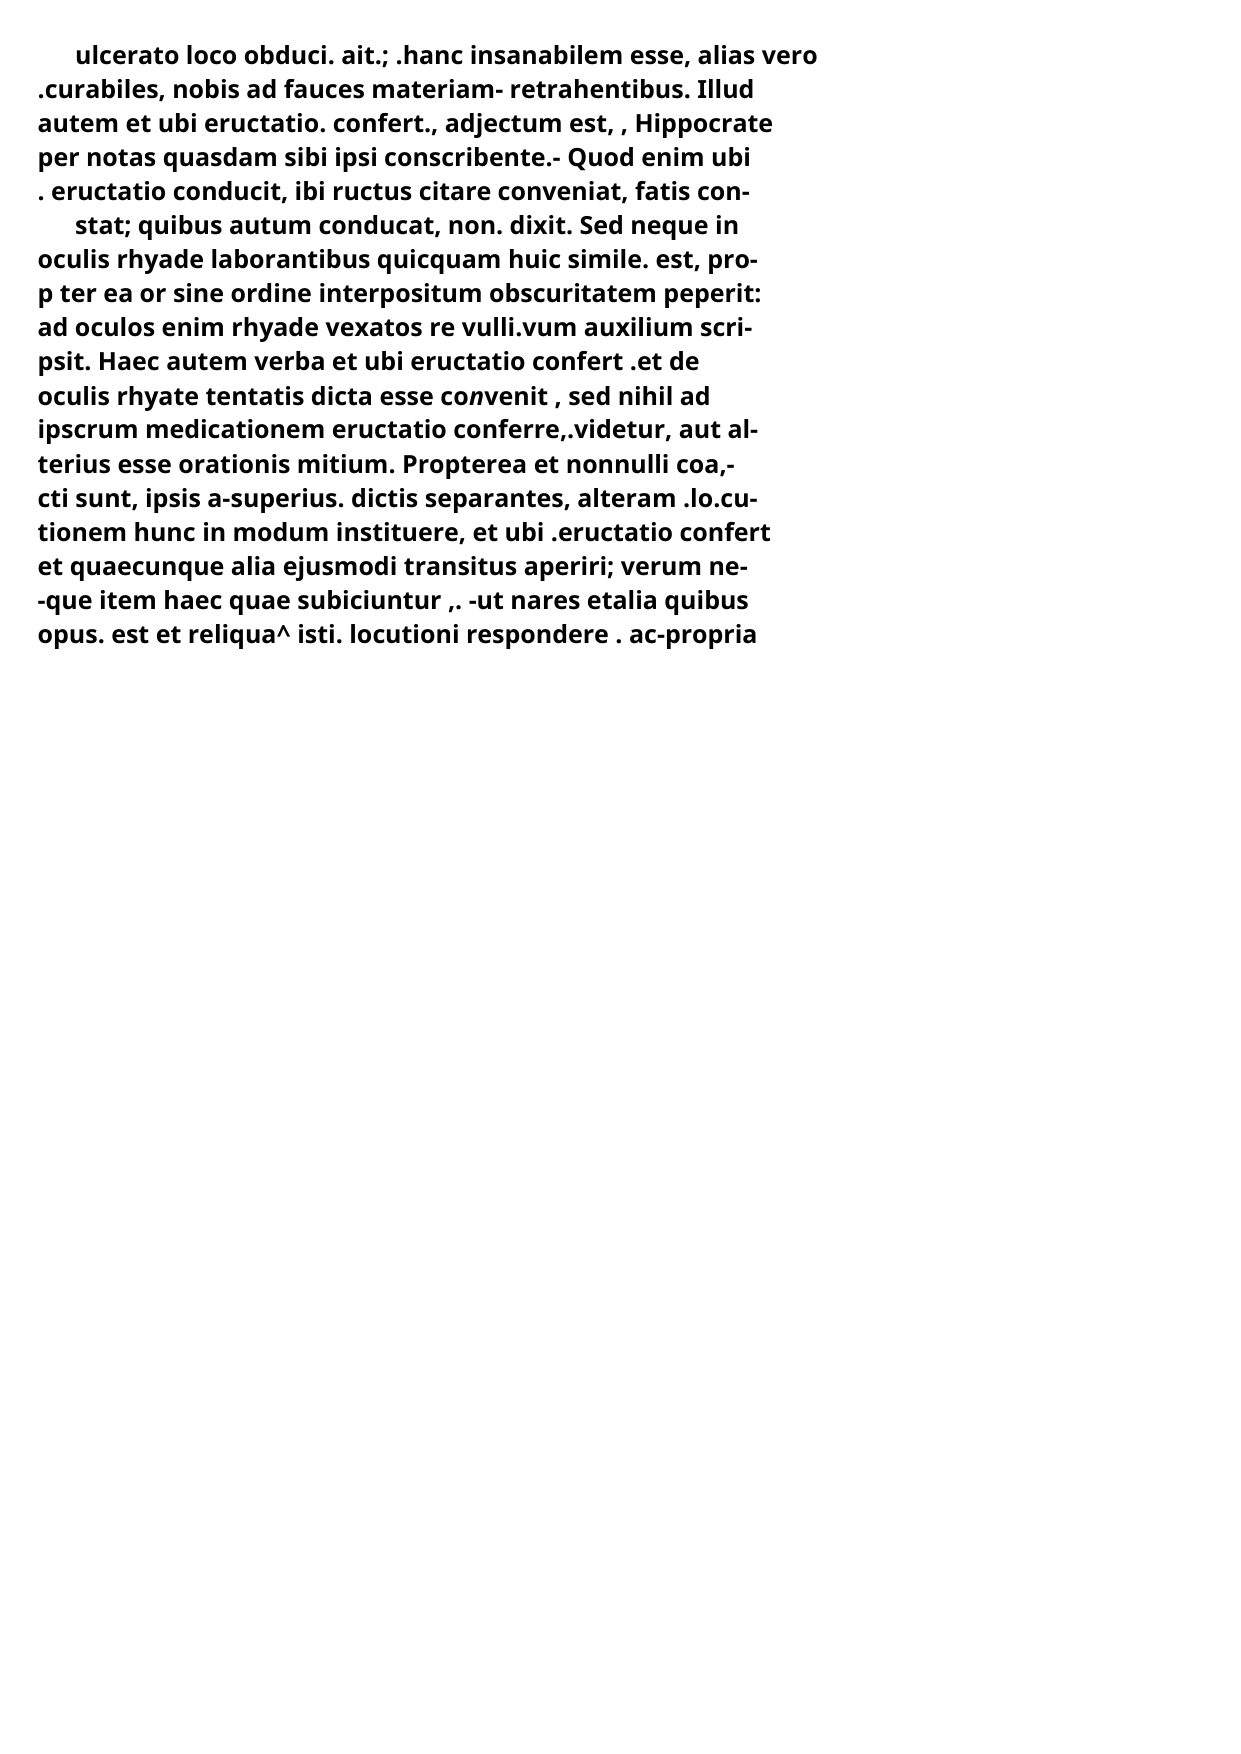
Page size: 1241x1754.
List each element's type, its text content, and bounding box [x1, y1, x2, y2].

text ulcerato loco obduci. ait.; .hanc insanabilem esse, alias vero .curabiles, nobis ad fauces materiam- retrahentibus. Illud autem et ubi eructatio. confert., adjectum est, , Hippocrate per notas quasdam sibi ipsi conscribente.- Quod enim ubi . eructatio conducit, ibi ructus citare conveniat, fatis con- [37, 37, 1203, 208]
text stat; quibus autum conducat, non. dixit. Sed neque in oculis rhyade laborantibus quicquam huic simile. est, pro- p ter ea or sine ordine interpositum obscuritatem peperit: ad oculos enim rhyade vexatos re vulli.vum auxilium scri- psit. Haec autem verba et ubi eructatio confert .et de oculis rhyate tentatis dicta esse convenit , sed nihil ad ipscrum medicationem eructatio conferre,.videtur, aut al- terius esse orationis mitium. Propterea et nonnulli coa,- cti sunt, ipsis a-superius. dictis separantes, alteram .lo.cu- tionem hunc in modum instituere, et ubi .eructatio confert et quaecunque alia ejusmodi transitus aperiri; verum ne- -que item haec quae subiciuntur ,. -ut nares etalia quibus opus. est et reliqua^ isti. locutioni respondere . ac-propria [37, 208, 1203, 651]
